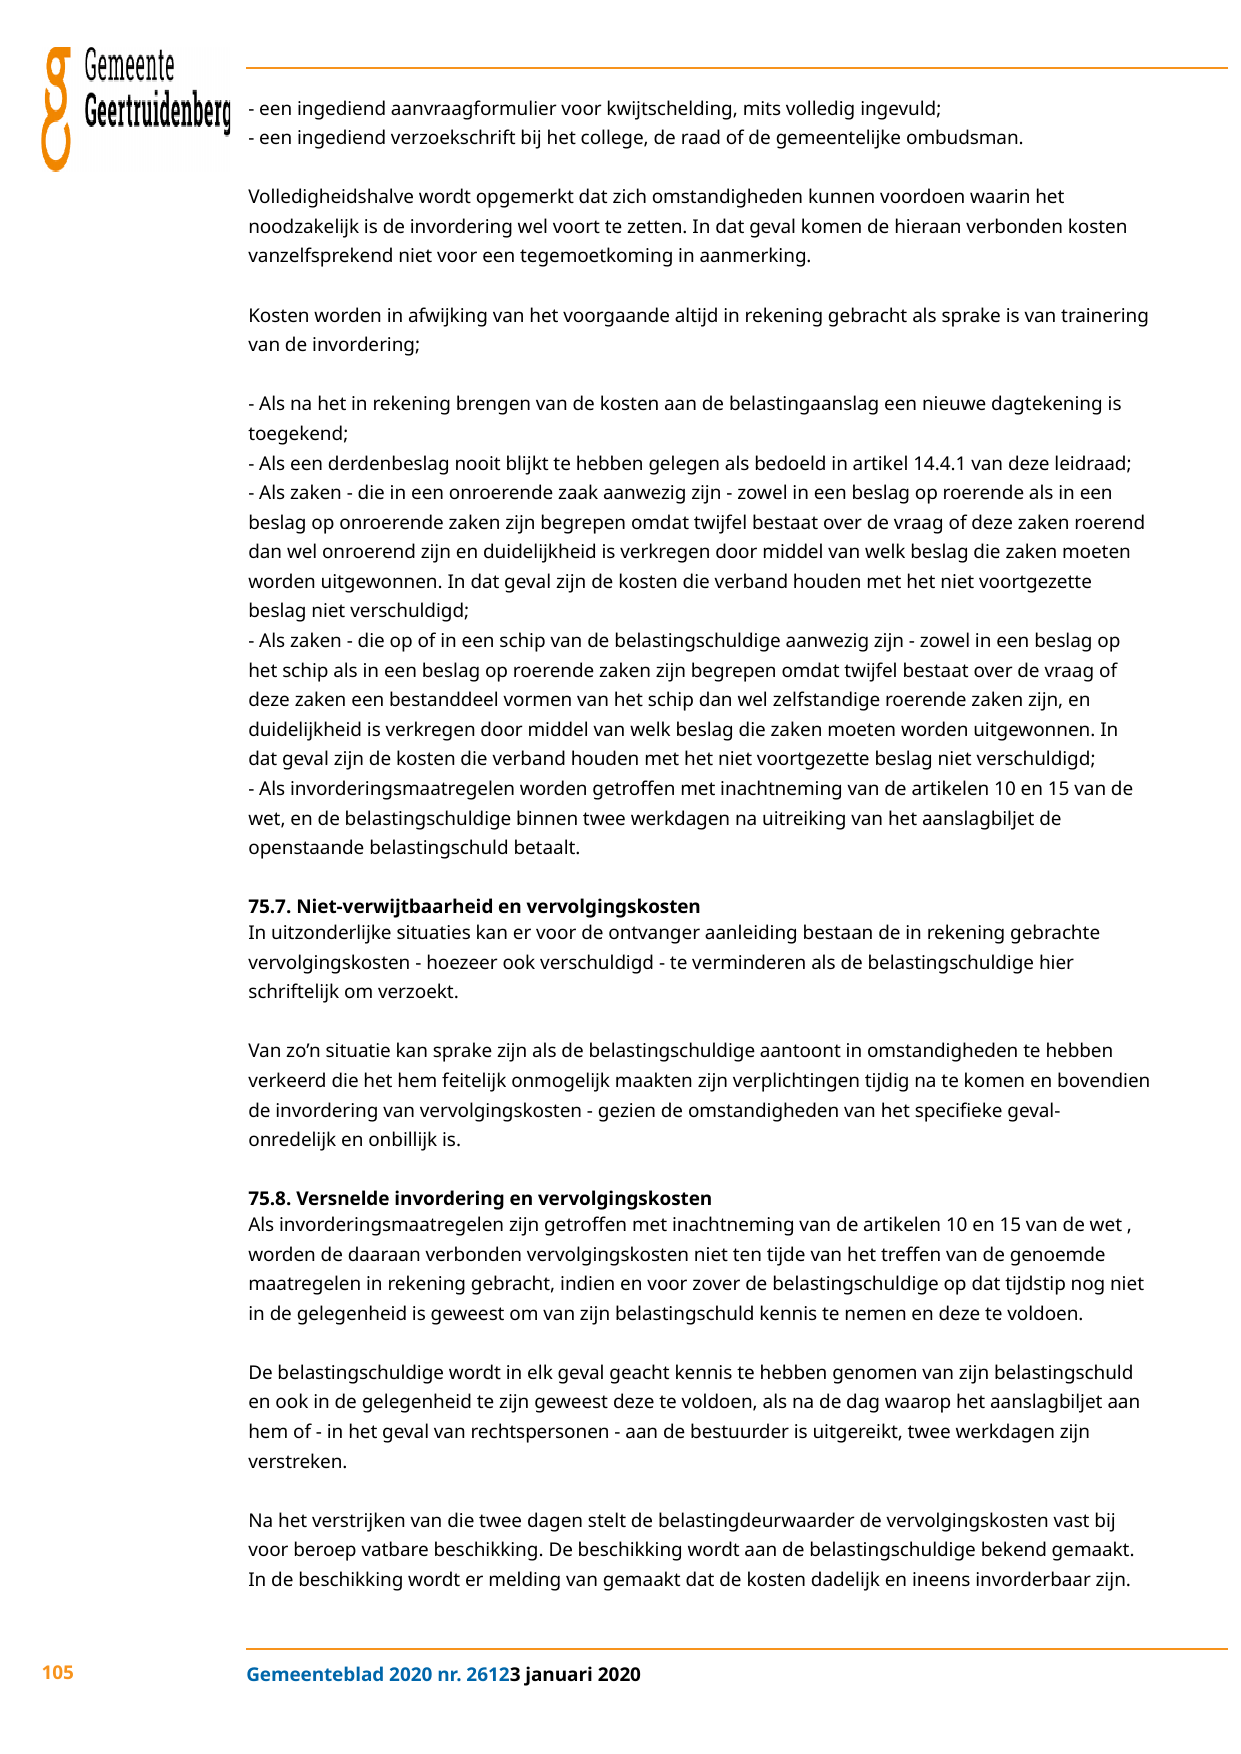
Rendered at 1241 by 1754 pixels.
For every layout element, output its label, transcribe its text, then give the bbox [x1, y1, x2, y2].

text In uitzonderlijke situaties kan er voor de ontvanger aanleiding bestaan de in rekening gebrachte vervolgingskosten - hoezeer ook verschuldigd - te verminderen als de belastingschuldige hier schriftelijk om verzoekt. [248, 919, 1152, 1004]
text - Als een derdenbeslag nooit blijkt te hebben gelegen als bedoeld in artikel 14.4.1 van deze leidraad; [248, 450, 1152, 476]
text Als invorderingsmaatregelen zijn getroffen met inachtneming van de artikelen 10 en 15 van de wet , worden de daaraan verbonden vervolgingskosten niet ten tijde van het treffen van de genoemde maatregelen in rekening gebracht, indien en voor zover de belastingschuldige op dat tijdstip nog niet in de gelegenheid is geweest om van zijn belastingschuld kennis te nemen en deze te voldoen. [248, 1211, 1152, 1326]
text Na het verstrijken van die twee dagen stelt de belastingdeurwaarder de vervolgingskosten vast bij voor beroep vatbare beschikking. De beschikking wordt aan de belastingschuldige bekend gemaakt. In de beschikking wordt er melding van gemaakt dat de kosten dadelijk en ineens invorderbaar zijn. [248, 1507, 1152, 1592]
text - Als na het in rekening brengen van de kosten aan de belastingaanslag een nieuwe dagtekening is toegekend; [248, 391, 1152, 446]
text - een ingediend verzoekschrift bij het college, de raad of de gemeentelijke ombudsman. [248, 124, 1152, 150]
text - Als zaken - die op of in een schip van de belastingschuldige aanwezig zijn - zowel in een beslag op het schip als in een beslag op roerende zaken zijn begrepen omdat twijfel bestaat over de vraag of deze zaken een bestanddeel vormen van het schip dan wel zelfstandige roerende zaken zijn, en duidelijkheid is verkregen door middel van welk beslag die zaken moeten worden uitgewonnen. In dat geval zijn de kosten die verband houden met het niet voortgezette beslag niet verschuldigd; [248, 627, 1152, 771]
text - Als zaken - die in een onroerende zaak aanwezig zijn - zowel in een beslag op roerende als in een beslag op onroerende zaken zijn begrepen omdat twijfel bestaat over de vraag of deze zaken roerend dan wel onroerend zijn en duidelijkheid is verkregen door middel van welk beslag die zaken moeten worden uitgewonnen. In dat geval zijn de kosten die verband houden met het niet voortgezette beslag niet verschuldigd; [248, 479, 1152, 623]
text Van zo’n situatie kan sprake zijn als de belastingschuldige aantoont in omstandigheden te hebben verkeerd die het hem feitelijk onmogelijk maakten zijn verplichtingen tijdig na te komen en bovendien de invordering van vervolgingskosten - gezien de omstandigheden van het specifieke geval- onredelijk en onbillijk is. [248, 1038, 1152, 1152]
text Kosten worden in afwijking van het voorgaande altijd in rekening gebracht als sprake is van trainering van de invordering; [248, 302, 1152, 357]
text 75.8. Versnelde invordering en vervolgingskosten [248, 1186, 1152, 1211]
text - Als invorderingsmaatregelen worden getroffen met inachtneming van de artikelen 10 en 15 van de wet, en de belastingschuldige binnen twee werkdagen na uitreiking van het aanslagbiljet de openstaande belastingschuld betaalt. [248, 775, 1152, 860]
picture [41, 47, 231, 172]
text Volledigheidshalve wordt opgemerkt dat zich omstandigheden kunnen voordoen waarin het noodzakelijk is de invordering wel voort te zetten. In dat geval komen de hieraan verbonden kosten vanzelfsprekend niet voor een tegemoetkoming in aanmerking. [248, 183, 1152, 268]
text 75.7. Niet-verwijtbaarheid en vervolgingskosten [248, 893, 1152, 919]
text De belastingschuldige wordt in elk geval geacht kennis te hebben genomen van zijn belastingschuld en ook in de gelegenheid te zijn geweest deze te voldoen, als na de dag waarop het aanslagbiljet aan hem of - in het geval van rechtspersonen - aan de bestuurder is uitgereikt, twee werkdagen zijn verstreken. [248, 1359, 1152, 1474]
text - een ingediend aanvraagformulier voor kwijtschelding, mits volledig ingevuld; [248, 95, 1152, 121]
